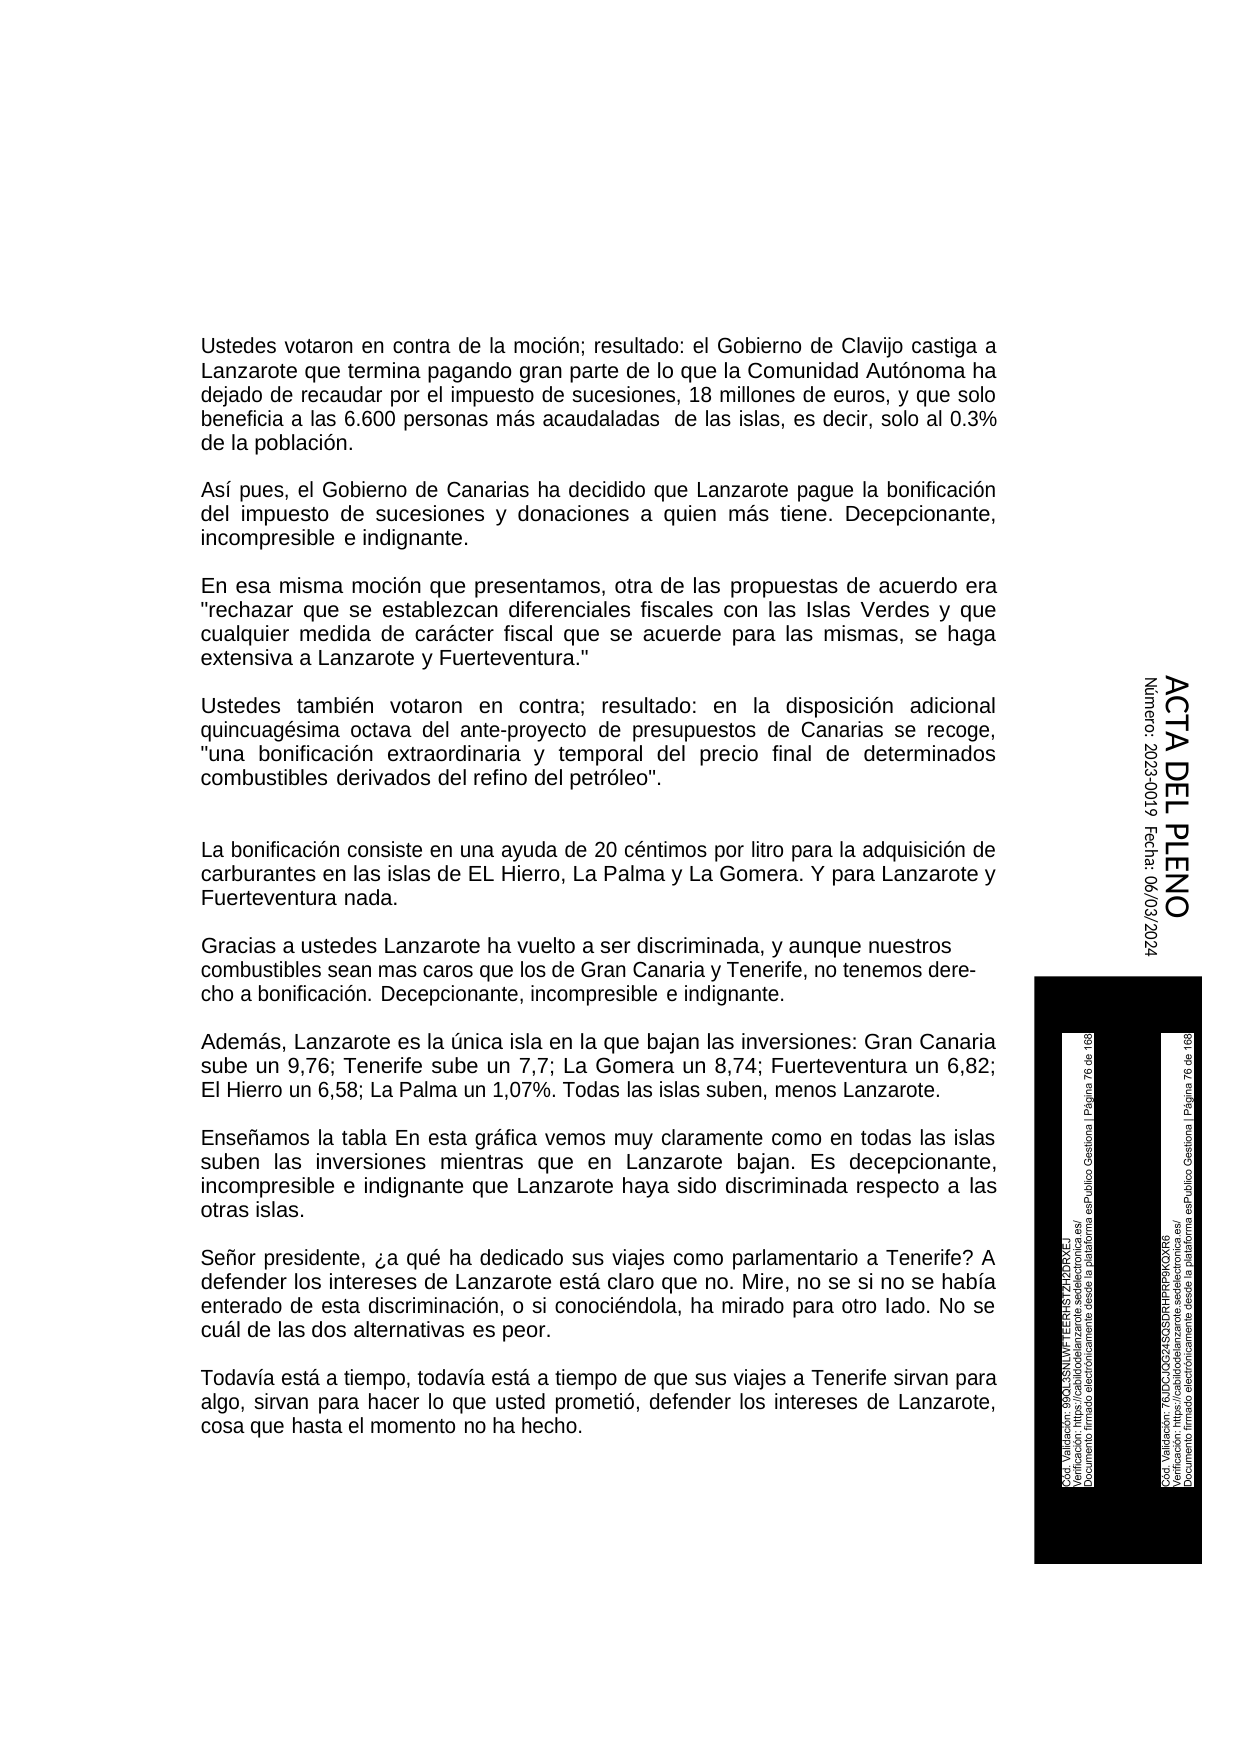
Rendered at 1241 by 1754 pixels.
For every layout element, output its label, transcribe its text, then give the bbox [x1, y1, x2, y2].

text ACTA DEL PLENO [1161, 675, 1196, 965]
text Señor presidente, ¿a qué ha dedicado sus viajes como parlamentario a Tenerife? A defender los intereses de Lanzarote está claro que no. Mire, no se si no se había enterado de esta discriminación, o si conociéndola, ha mirado para otro Iado. No se cuál de las dos alternativas es peor. [200, 1246, 997, 1342]
text La bonificación consiste en una ayuda de 20 céntimos por litro para la adquisición de carburantes en las islas de EL Hierro, La Palma y La Gomera. Y para Lanzarote y Fuerteventura nada. [201, 838, 997, 910]
text En esa misma moción que presentamos, otra de las propuestas de acuerdo era "rechazar que se establezcan diferenciales fiscales con las Islas Verdes y que cualquier medida de carácter fiscal que se acuerde para las mismas, se haga extensiva a Lanzarote y Fuerteventura." [200, 574, 998, 670]
text Enseñamos la tabla En esta gráfica vemos muy claramente como en todas las islas suben las inversiones mientras que en Lanzarote bajan. Es decepcionante, incompresible e indignante que Lanzarote haya sido discriminada respecto a las otras islas. [200, 1126, 997, 1222]
text Gracias a ustedes Lanzarote ha vuelto a ser discriminada, y aunque nuestros combustibles sean mas caros que los de Gran Canaria y Tenerife, no tenemos dere- cho a bonificación. Decepcionante, incompresible e indignante. [201, 934, 984, 1006]
text Número: 2023-0019 Fecha: 06/03/2024 [1142, 677, 1161, 965]
text Así pues, el Gobierno de Canarias ha decidido que Lanzarote pague la bonificación del impuesto de sucesiones y donaciones a quien más tiene. Decepcionante, incompresible e indignante. [200, 478, 998, 550]
picture [1062, 1033, 1094, 1487]
text Además, Lanzarote es la única isla en la que bajan las inversiones: Gran Canaria sube un 9,76; Tenerife sube un 7,7; La Gomera un 8,74; Fuerteventura un 6,82; El Hierro un 6,58; La Palma un 1,07%. Todas las islas suben, menos Lanzarote. [201, 1030, 997, 1102]
picture [1161, 1033, 1194, 1487]
text Ustedes también votaron en contra; resultado: en la disposición adicional quincuagésima octava del ante-proyecto de presupuestos de Canarias se recoge, "una bonificación extraordinaria y temporal del precio final de determinados combustibles derivados del refino del petróleo". [200, 694, 996, 790]
text Todavía está a tiempo, todavía está a tiempo de que sus viajes a Tenerife sirvan para algo, sirvan para hacer lo que usted prometió, defender los intereses de Lanzarote, cosa que hasta el momento no ha hecho. [200, 1366, 997, 1438]
text Ustedes votaron en contra de la moción; resultado: el Gobierno de Clavijo castiga a Lanzarote que termina pagando gran parte de lo que la Comunidad Autónoma ha dejado de recaudar por el impuesto de sucesiones, 18 millones de euros, y que solo beneficia a las 6.600 personas más acaudaladas de las islas, es decir, solo al 0.3% de la población. [201, 335, 998, 454]
